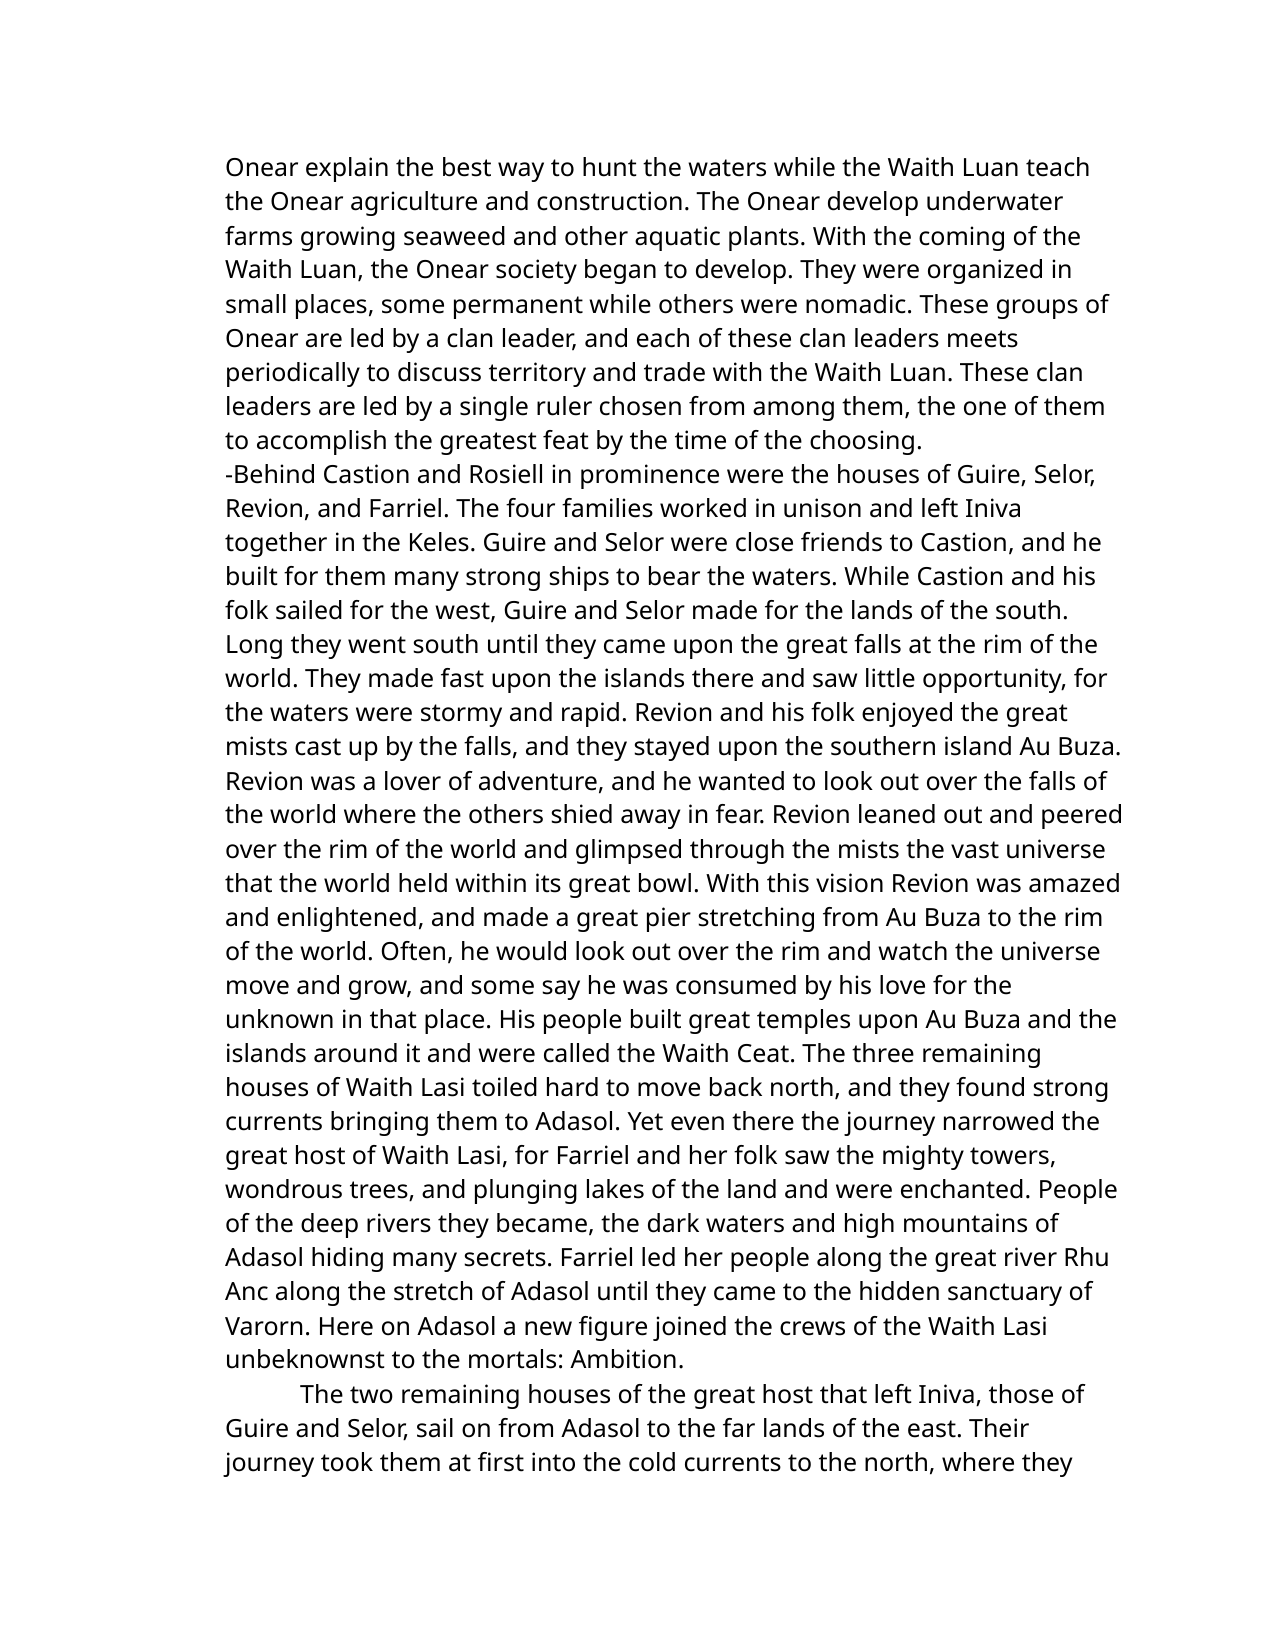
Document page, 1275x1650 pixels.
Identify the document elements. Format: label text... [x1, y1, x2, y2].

text -Behind Castion and Rosiell in prominence were the houses of Guire, Selor, Revion, and Farriel. The four families worked in unison and left Iniva together in the Keles. Guire and Selor were close friends to Castion, and he built for them many strong ships to bear the waters. While Castion and his folk sailed for the west, Guire and Selor made for the lands of the south. Long they went south until they came upon the great falls at the rim of the world. They made fast upon the islands there and saw little opportunity, for the waters were stormy and rapid. Revion and his folk enjoyed the great mists cast up by the falls, and they stayed upon the southern island Au Buza. Revion was a lover of adventure, and he wanted to look out over the falls of the world where the others shied away in fear. Revion leaned out and peered over the rim of the world and glimpsed through the mists the vast universe that the world held within its great bowl. With this vision Revion was amazed and enlightened, and made a great pier stretching from Au Buza to the rim of the world. Often, he would look out over the rim and watch the universe move and grow, and some say he was consumed by his love for the unknown in that place. His people built great temples upon Au Buza and the islands around it and were called the Waith Ceat. The three remaining houses of Waith Lasi toiled hard to move back north, and they found strong currents bringing them to Adasol. Yet even there the journey narrowed the great host of Waith Lasi, for Farriel and her folk saw the mighty towers, wondrous trees, and plunging lakes of the land and were enchanted. People of the deep rivers they became, the dark waters and high mountains of Adasol hiding many secrets. Farriel led her people along the great river Rhu Anc along the stretch of Adasol until they came to the hidden sanctuary of Varorn. Here on Adasol a new figure joined the crews of the Waith Lasi unbeknownst to the mortals: Ambition. [225, 457, 1125, 1376]
text The two remaining houses of the great host that left Iniva, those of Guire and Selor, sail on from Adasol to the far lands of the east. Their journey took them at first into the cold currents to the north, where they [225, 1376, 1125, 1478]
text Onear explain the best way to hunt the waters while the Waith Luan teach the Onear agriculture and construction. The Onear develop underwater farms growing seaweed and other aquatic plants. With the coming of the Waith Luan, the Onear society began to develop. They were organized in small places, some permanent while others were nomadic. These groups of Onear are led by a clan leader, and each of these clan leaders meets periodically to discuss territory and trade with the Waith Luan. These clan leaders are led by a single ruler chosen from among them, the one of them to accomplish the greatest feat by the time of the choosing. [225, 150, 1125, 457]
